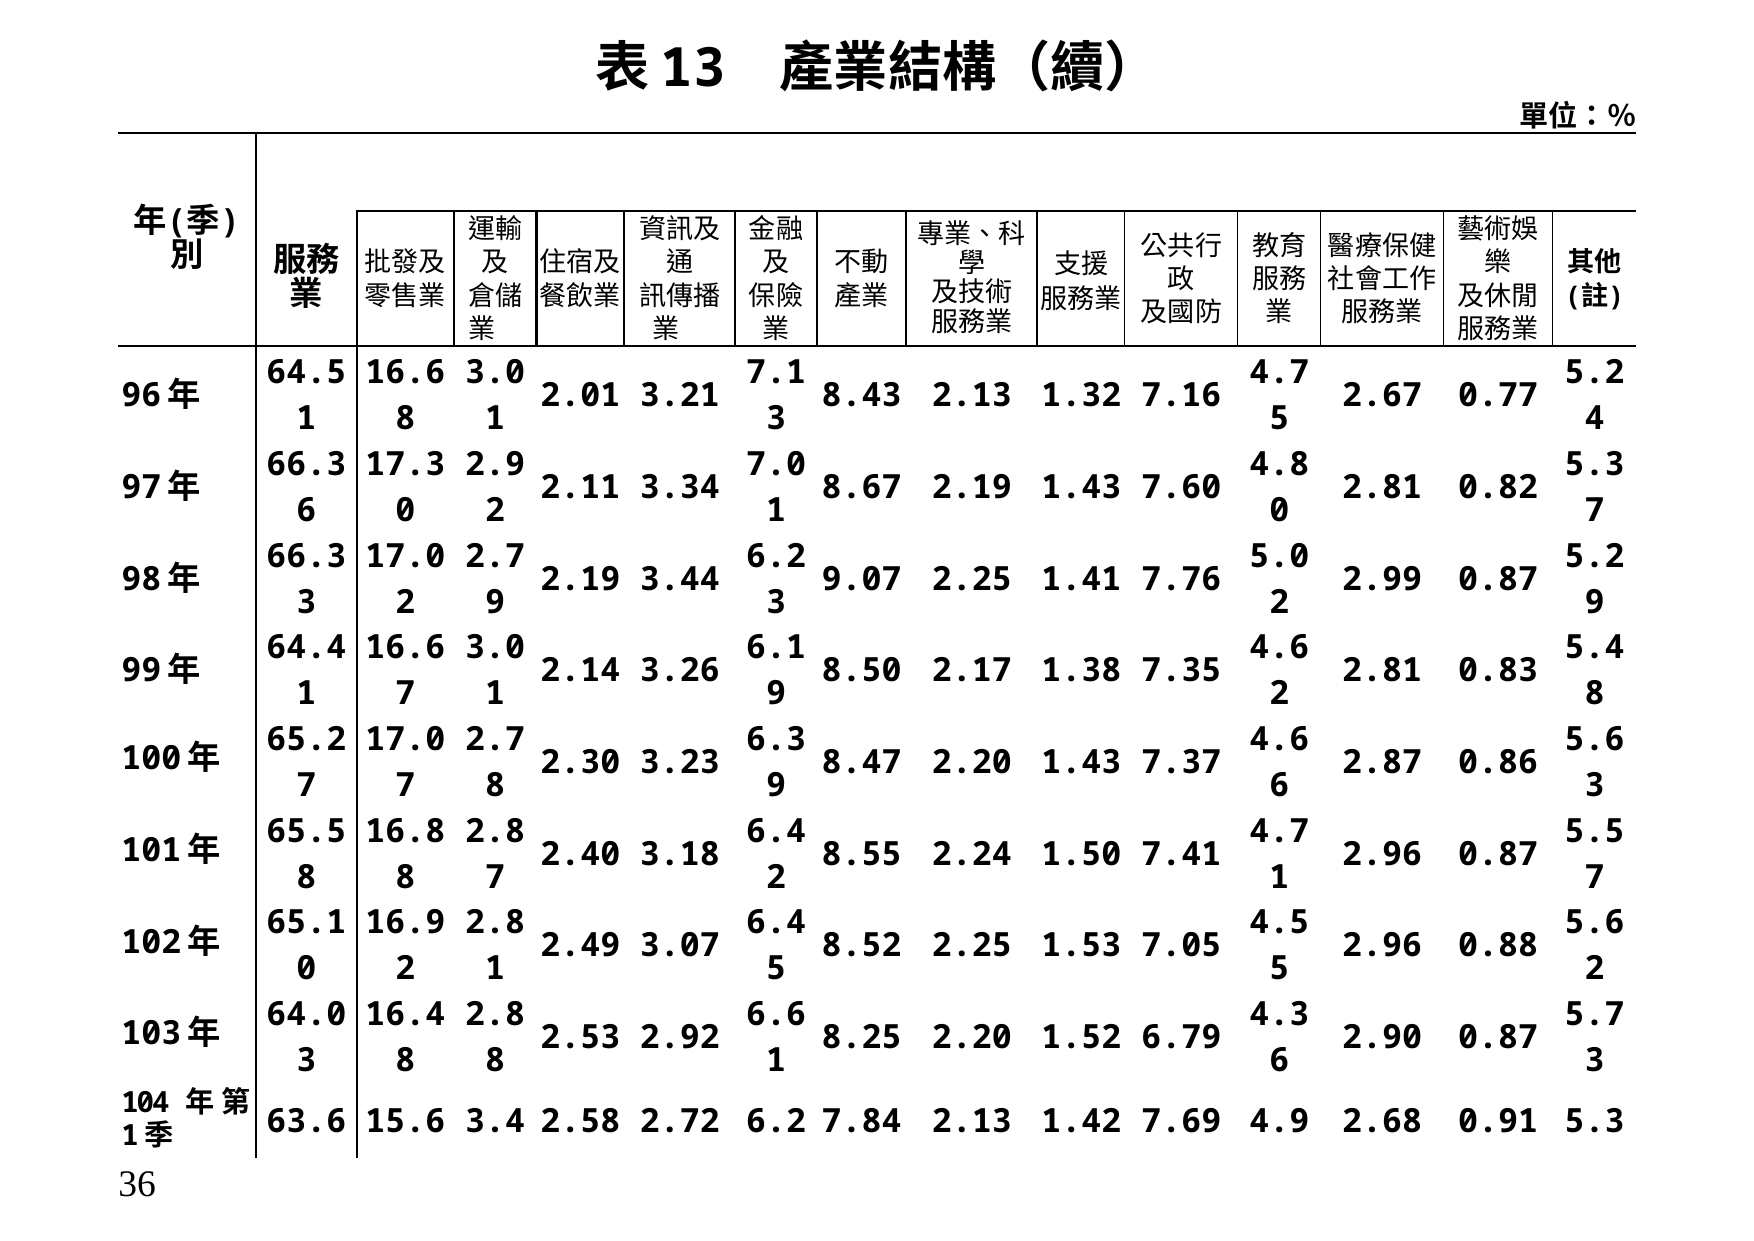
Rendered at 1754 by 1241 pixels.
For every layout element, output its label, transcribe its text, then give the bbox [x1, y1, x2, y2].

table_cell 17.02 [358, 531, 453, 622]
table_cell 服務業 [257, 210, 356, 345]
table_cell 15.6 [358, 1081, 453, 1157]
table_cell 17.30 [358, 439, 453, 531]
table_cell 8.52 [817, 897, 906, 989]
table_cell 64.03 [257, 989, 356, 1081]
table_cell 8.25 [817, 989, 906, 1081]
table_cell 96年 [118, 347, 255, 439]
table_cell 104年第1季 [118, 1081, 255, 1157]
table_cell 16.92 [358, 897, 453, 989]
table_cell 65.10 [257, 897, 356, 989]
table_cell 3.26 [624, 622, 735, 714]
table_cell 4.55 [1238, 897, 1320, 989]
table_cell 0.91 [1443, 1081, 1553, 1157]
table_cell 64.51 [257, 347, 356, 439]
table_cell 專業、科學 及技術 服務業 [907, 212, 1036, 345]
table_cell 2.81 [1320, 622, 1443, 714]
table_cell 2.14 [536, 622, 624, 714]
table_cell 7.69 [1125, 1081, 1238, 1157]
table_cell 批發及 零售業 [358, 212, 453, 345]
table_cell 2.53 [536, 989, 624, 1081]
table_cell 2.17 [906, 622, 1037, 714]
table_cell 5.62 [1553, 897, 1636, 989]
table_cell 6.42 [735, 806, 817, 897]
table_cell 6.19 [735, 622, 817, 714]
table_cell 101年 [118, 806, 255, 897]
table_cell 6.23 [735, 531, 817, 622]
table_cell 65.27 [257, 714, 356, 806]
table_cell 4.62 [1238, 622, 1320, 714]
table_cell 2.92 [454, 439, 536, 531]
table_cell 8.43 [817, 347, 906, 439]
table_cell 2.99 [1320, 531, 1443, 622]
table_cell 7.76 [1125, 531, 1238, 622]
table_cell 2.96 [1320, 806, 1443, 897]
table_cell 100年 [118, 714, 255, 806]
table_cell 2.72 [624, 1081, 735, 1157]
table_cell 1.42 [1037, 1081, 1124, 1157]
table_cell 2.81 [454, 897, 536, 989]
table_cell 7.35 [1125, 622, 1238, 714]
table_cell 2.24 [906, 806, 1037, 897]
table_cell 金融及 保險業 [736, 212, 816, 345]
table_cell 2.11 [536, 439, 624, 531]
table_cell 3.21 [624, 347, 735, 439]
table_cell 3.01 [454, 347, 536, 439]
table_cell 98年 [118, 531, 255, 622]
table_cell 2.68 [1320, 1081, 1443, 1157]
table_cell 2.49 [536, 897, 624, 989]
table_cell 16.67 [358, 622, 453, 714]
table_cell 1.41 [1037, 531, 1124, 622]
table_cell 0.86 [1443, 714, 1553, 806]
table_cell 1.43 [1037, 439, 1124, 531]
table_cell 3.44 [624, 531, 735, 622]
table_cell 運輸及 倉儲業 [455, 212, 535, 345]
table_header [257, 134, 1636, 210]
table_cell 6.79 [1125, 989, 1238, 1081]
table_cell 2.20 [906, 989, 1037, 1081]
table_cell 8.50 [817, 622, 906, 714]
table_cell 1.43 [1037, 714, 1124, 806]
table_cell 2.01 [536, 347, 624, 439]
table_cell 2.96 [1320, 897, 1443, 989]
table_cell 教育 服務業 [1238, 212, 1320, 345]
table_cell 6.2 [735, 1081, 817, 1157]
table_cell 2.79 [454, 531, 536, 622]
table_cell 9.07 [817, 531, 906, 622]
table_cell 5.57 [1553, 806, 1636, 897]
table_cell 2.87 [1320, 714, 1443, 806]
table_cell 2.88 [454, 989, 536, 1081]
table_cell 3.34 [624, 439, 735, 531]
table_cell 1.53 [1037, 897, 1124, 989]
table_cell 7.01 [735, 439, 817, 531]
table_cell 2.13 [906, 1081, 1037, 1157]
table_cell 2.19 [906, 439, 1037, 531]
table_cell 0.88 [1443, 897, 1553, 989]
table_cell 2.81 [1320, 439, 1443, 531]
table_cell 2.30 [536, 714, 624, 806]
table_cell 7.16 [1125, 347, 1238, 439]
table_cell 3.01 [454, 622, 536, 714]
table_cell 2.90 [1320, 989, 1443, 1081]
table_cell 63.6 [257, 1081, 356, 1157]
table_cell 16.68 [358, 347, 453, 439]
table_cell 99年 [118, 622, 255, 714]
table_cell 5.63 [1553, 714, 1636, 806]
table_cell 66.36 [257, 439, 356, 531]
table_cell 0.77 [1443, 347, 1553, 439]
table_cell 0.82 [1443, 439, 1553, 531]
table_cell 5.24 [1553, 347, 1636, 439]
table_cell 支援 服務業 [1038, 212, 1124, 345]
table_cell 8.67 [817, 439, 906, 531]
table_cell 5.29 [1553, 531, 1636, 622]
table_cell 0.87 [1443, 531, 1553, 622]
table_cell 66.33 [257, 531, 356, 622]
table_cell 4.75 [1238, 347, 1320, 439]
table_cell 醫療保健 社會工作 服務業 [1321, 212, 1443, 345]
table_cell 2.78 [454, 714, 536, 806]
table_cell 2.67 [1320, 347, 1443, 439]
table_cell 2.20 [906, 714, 1037, 806]
table_cell 7.13 [735, 347, 817, 439]
table_cell 5.73 [1553, 989, 1636, 1081]
table_cell 1.38 [1037, 622, 1124, 714]
table_cell 8.47 [817, 714, 906, 806]
table_cell 97年 [118, 439, 255, 531]
table_cell 資訊及通 訊傳播業 [625, 212, 734, 345]
table_cell 0.87 [1443, 806, 1553, 897]
table_cell 2.13 [906, 347, 1037, 439]
table_cell 7.41 [1125, 806, 1238, 897]
table_cell 4.66 [1238, 714, 1320, 806]
table_cell 其他 (註) [1553, 212, 1636, 345]
table_cell 8.55 [817, 806, 906, 897]
table_cell 4.71 [1238, 806, 1320, 897]
table_cell 2.87 [454, 806, 536, 897]
table_cell 不動 產業 [818, 212, 905, 345]
table_cell 5.48 [1553, 622, 1636, 714]
table_cell 2.40 [536, 806, 624, 897]
table_cell 住宿及 餐飲業 [538, 212, 623, 345]
table_cell 1.52 [1037, 989, 1124, 1081]
table_cell 2.25 [906, 531, 1037, 622]
table_cell 16.88 [358, 806, 453, 897]
table_cell 7.37 [1125, 714, 1238, 806]
table_cell 5.3 [1553, 1081, 1636, 1157]
table_cell 7.60 [1125, 439, 1238, 531]
table_header 年(季)別 [118, 134, 255, 345]
table_cell 藝術娛樂 及休閒 服務業 [1444, 212, 1552, 345]
table_cell 3.18 [624, 806, 735, 897]
table_cell 65.58 [257, 806, 356, 897]
table_cell 3.4 [454, 1081, 536, 1157]
table_cell 4.80 [1238, 439, 1320, 531]
table_cell 2.19 [536, 531, 624, 622]
text 表13 產業結構（續） [118, 24, 1636, 103]
table_cell 3.07 [624, 897, 735, 989]
table_cell 2.25 [906, 897, 1037, 989]
table_cell 7.05 [1125, 897, 1238, 989]
table_cell 0.83 [1443, 622, 1553, 714]
table_cell 4.36 [1238, 989, 1320, 1081]
table_cell 7.84 [817, 1081, 906, 1157]
table_cell 1.50 [1037, 806, 1124, 897]
table_cell 公共行政 及國防 [1125, 212, 1237, 345]
table_cell 103年 [118, 989, 255, 1081]
table_cell 0.87 [1443, 989, 1553, 1081]
table_cell 102年 [118, 897, 255, 989]
table_cell 5.02 [1238, 531, 1320, 622]
table_cell 2.92 [624, 989, 735, 1081]
table_cell 6.61 [735, 989, 817, 1081]
table_cell 6.39 [735, 714, 817, 806]
table_cell 4.9 [1238, 1081, 1320, 1157]
table_cell 2.58 [536, 1081, 624, 1157]
table_cell 6.45 [735, 897, 817, 989]
table_cell 1.32 [1037, 347, 1124, 439]
table_cell 64.41 [257, 622, 356, 714]
table_cell 16.48 [358, 989, 453, 1081]
table_cell 5.37 [1553, 439, 1636, 531]
text 單位：％ [118, 103, 1636, 132]
table_cell 3.23 [624, 714, 735, 806]
table_cell 17.07 [358, 714, 453, 806]
